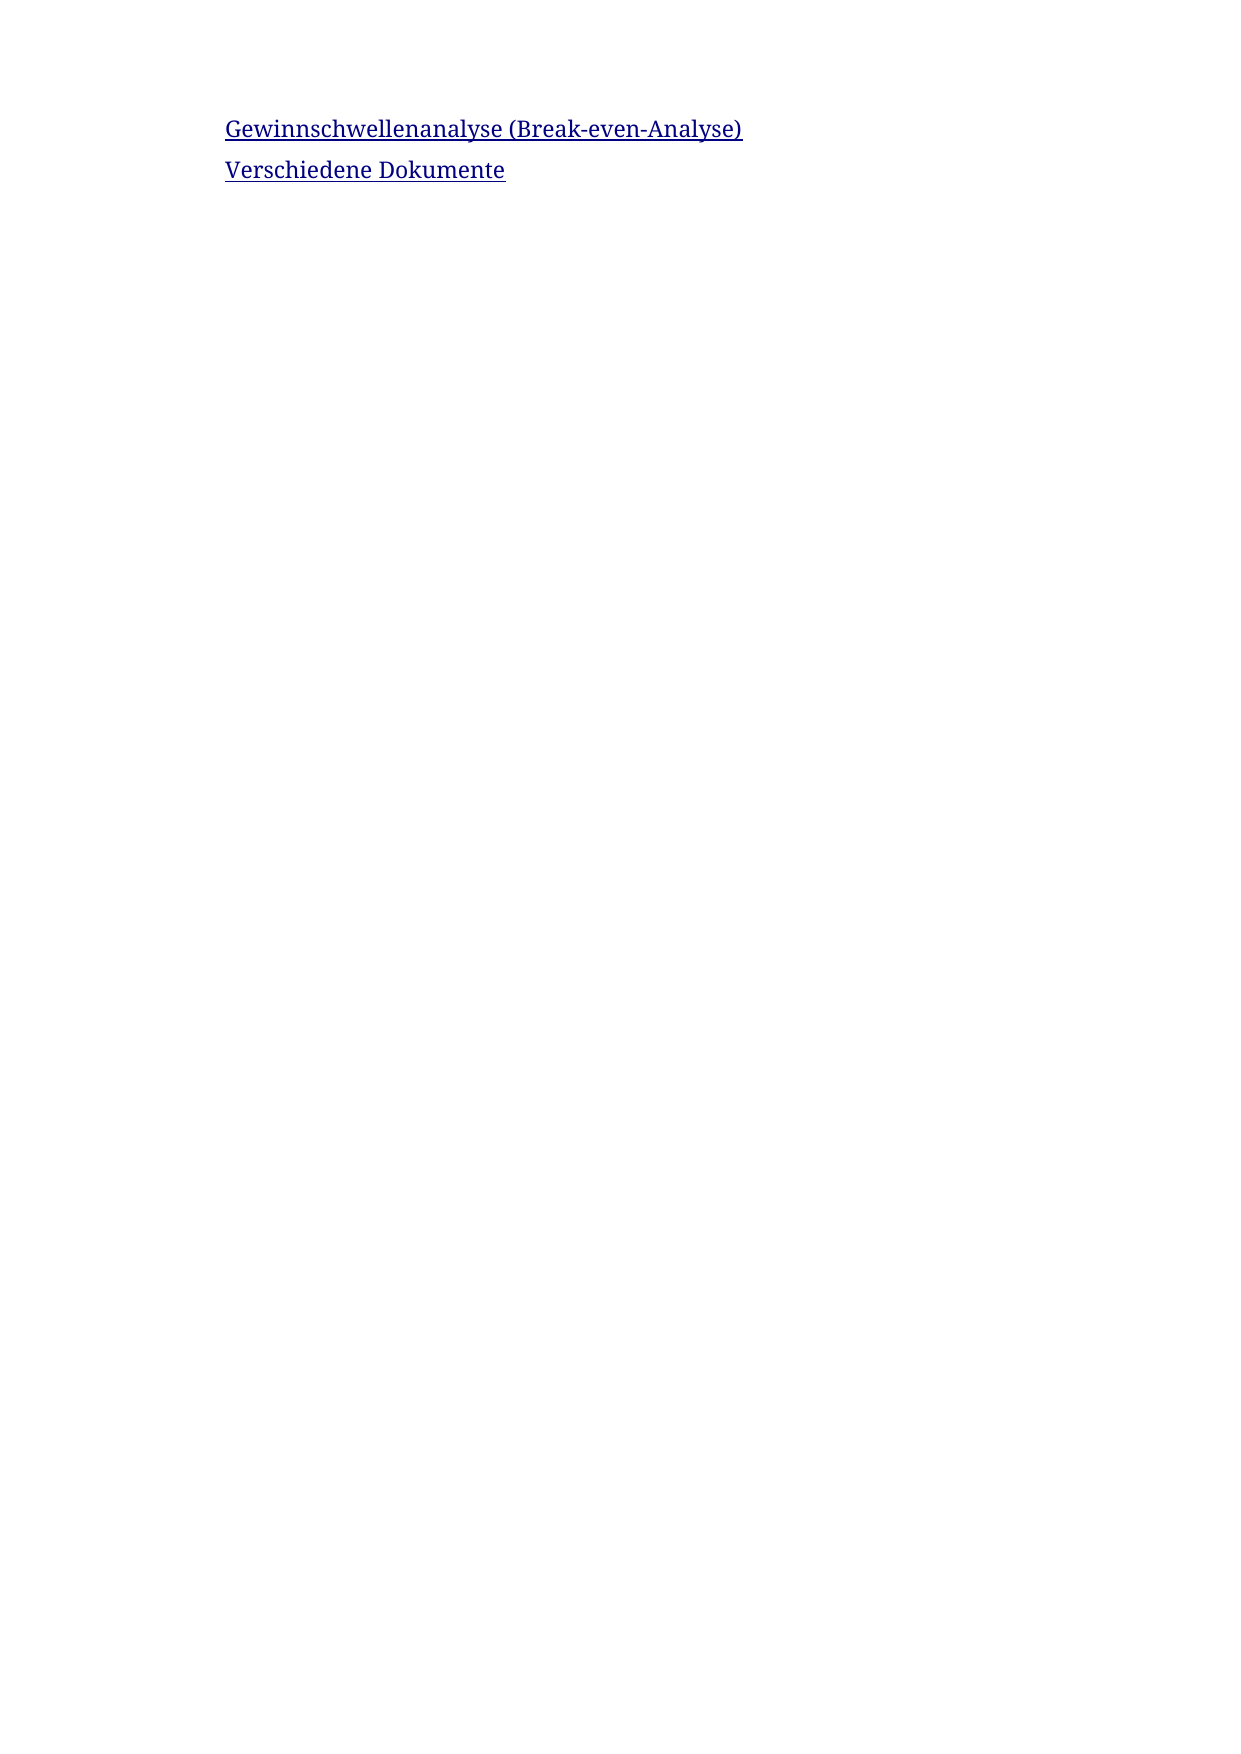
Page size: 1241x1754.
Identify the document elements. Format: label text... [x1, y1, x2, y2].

text Gewinnschwellenanalyse (Break-even-Analyse) [225, 112, 753, 144]
text Verschiedene Dokumente [225, 154, 753, 185]
